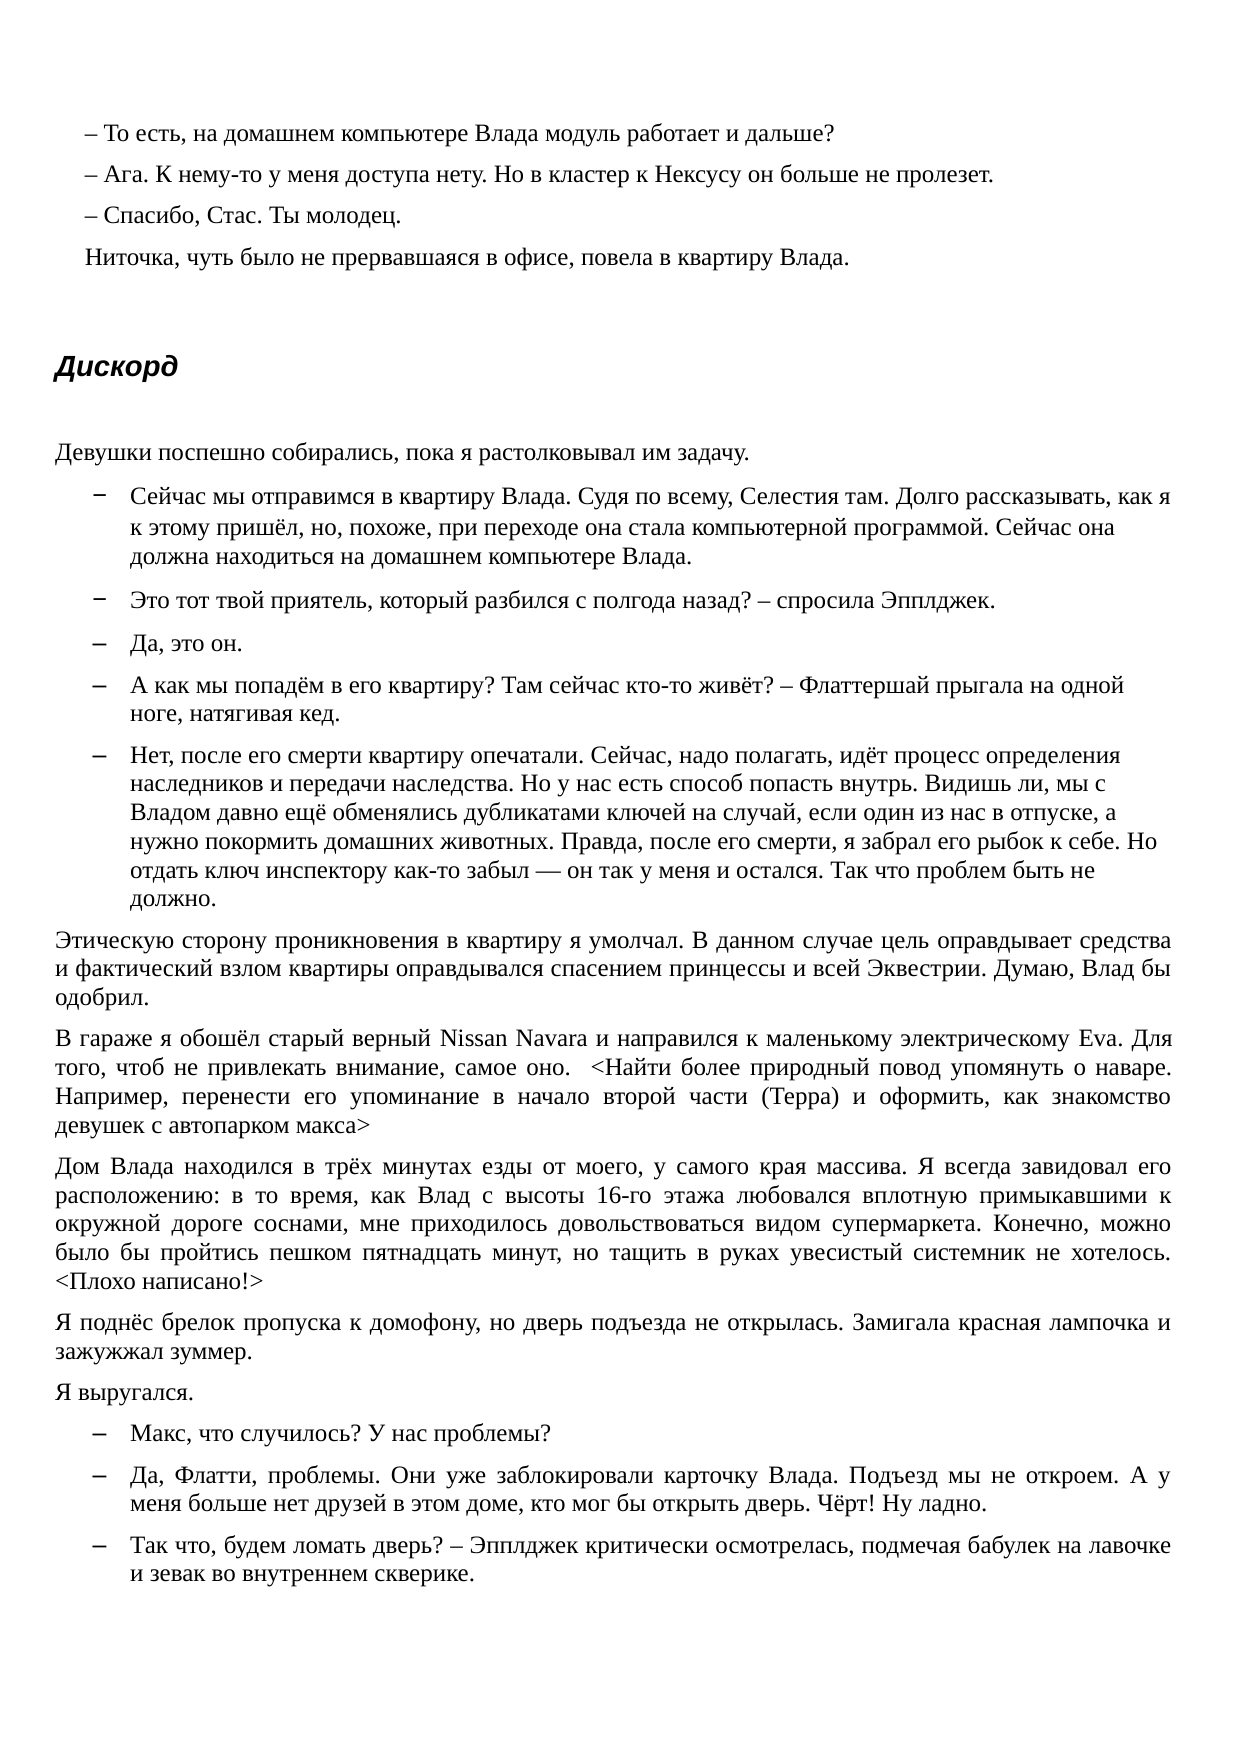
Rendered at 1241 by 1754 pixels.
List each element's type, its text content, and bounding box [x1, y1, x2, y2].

list А как мы попадём в его квартиру? Там сейчас кто-то живёт? – Флаттершай прыгала на одной ноге, натягивая кед. [92, 670, 1172, 727]
text Этическую сторону проникновения в квартиру я умолчал. В данном случае цель оправдывает средства и фактический взлом квартиры оправдывался спасением принцессы и всей Эквестрии. Думаю, Влад бы одобрил. [55, 925, 1172, 1011]
text – То есть, на домашнем компьютере Влада модуль работает и дальше? [55, 118, 1172, 147]
list Сейчас мы отправимся в квартиру Влада. Судя по всему, Селестия там. Долго рассказывать, как я к этому пришёл, но, похоже, при переходе она стала компьютерной программой. Сейчас она должна находиться на домашнем компьютере Влада. [92, 478, 1172, 569]
text Девушки поспешно собирались, пока я растолковывал им задачу. [55, 437, 1172, 465]
list Да, это он. [92, 628, 1172, 657]
text Дом Влада находился в трёх минутах езды от моего, у самого края массива. Я всегда завидовал его расположению: в то время, как Влад с высоты 16-го этажа любовался вплотную примыкавшими к окружной дороге соснами, мне приходилось довольствоваться видом супермаркета. Конечно, можно было бы пройтись пешком пятнадцать минут, но тащить в руках увесистый системник не хотелось. <Плохо написано!> [55, 1151, 1172, 1295]
list Да, Флатти, проблемы. Они уже заблокировали карточку Влада. Подъезд мы не откроем. А у меня больше нет друзей в этом доме, кто мог бы открыть дверь. Чёрт! Ну ладно. [92, 1460, 1172, 1517]
list Это тот твой приятель, который разбился с полгода назад? – спросила Эпплджек. [92, 582, 1172, 616]
text Я выругался. [55, 1377, 1172, 1406]
list Так что, будем ломать дверь? – Эпплджек критически осмотрелась, подмечая бабулек на лавочке и зевак во внутреннем скверике. [92, 1530, 1172, 1587]
list Макс, что случилось? У нас проблемы? [92, 1418, 1172, 1447]
list Нет, после его смерти квартиру опечатали. Сейчас, надо полагать, идёт процесс определения наследников и передачи наследства. Но у нас есть способ попасть внутрь. Видишь ли, мы с Владом давно ещё обменялись дубликатами ключей на случай, если один из нас в отпуске, а нужно покормить домашних животных. Правда, после его смерти, я забрал его рыбок к себе. Но отдать ключ инспектору как-то забыл — он так у меня и остался. Так что проблем быть не должно. [92, 740, 1172, 912]
text В гараже я обошёл старый верный Nissan Navara и направился к маленькому электрическому Eva. Для того, чтоб не привлекать внимание, самое оно. <Найти более природный повод упомянуть о наваре. Например, перенести его упоминание в начало второй части (Терра) и оформить, как знакомство девушек с автопарком макса> [55, 1023, 1172, 1138]
text – Спасибо, Стас. Ты молодец. [55, 201, 1172, 229]
subtitle Дискорд [55, 349, 1172, 383]
text – Ага. К нему-то у меня доступа нету. Но в кластер к Нексусу он больше не пролезет. [55, 159, 1172, 188]
text Я поднёс брелок пропуска к домофону, но дверь подъезда не открылась. Замигала красная лампочка и зажужжал зуммер. [55, 1307, 1172, 1365]
text Ниточка, чуть было не прервавшаяся в офисе, повела в квартиру Влада. [55, 242, 1172, 271]
